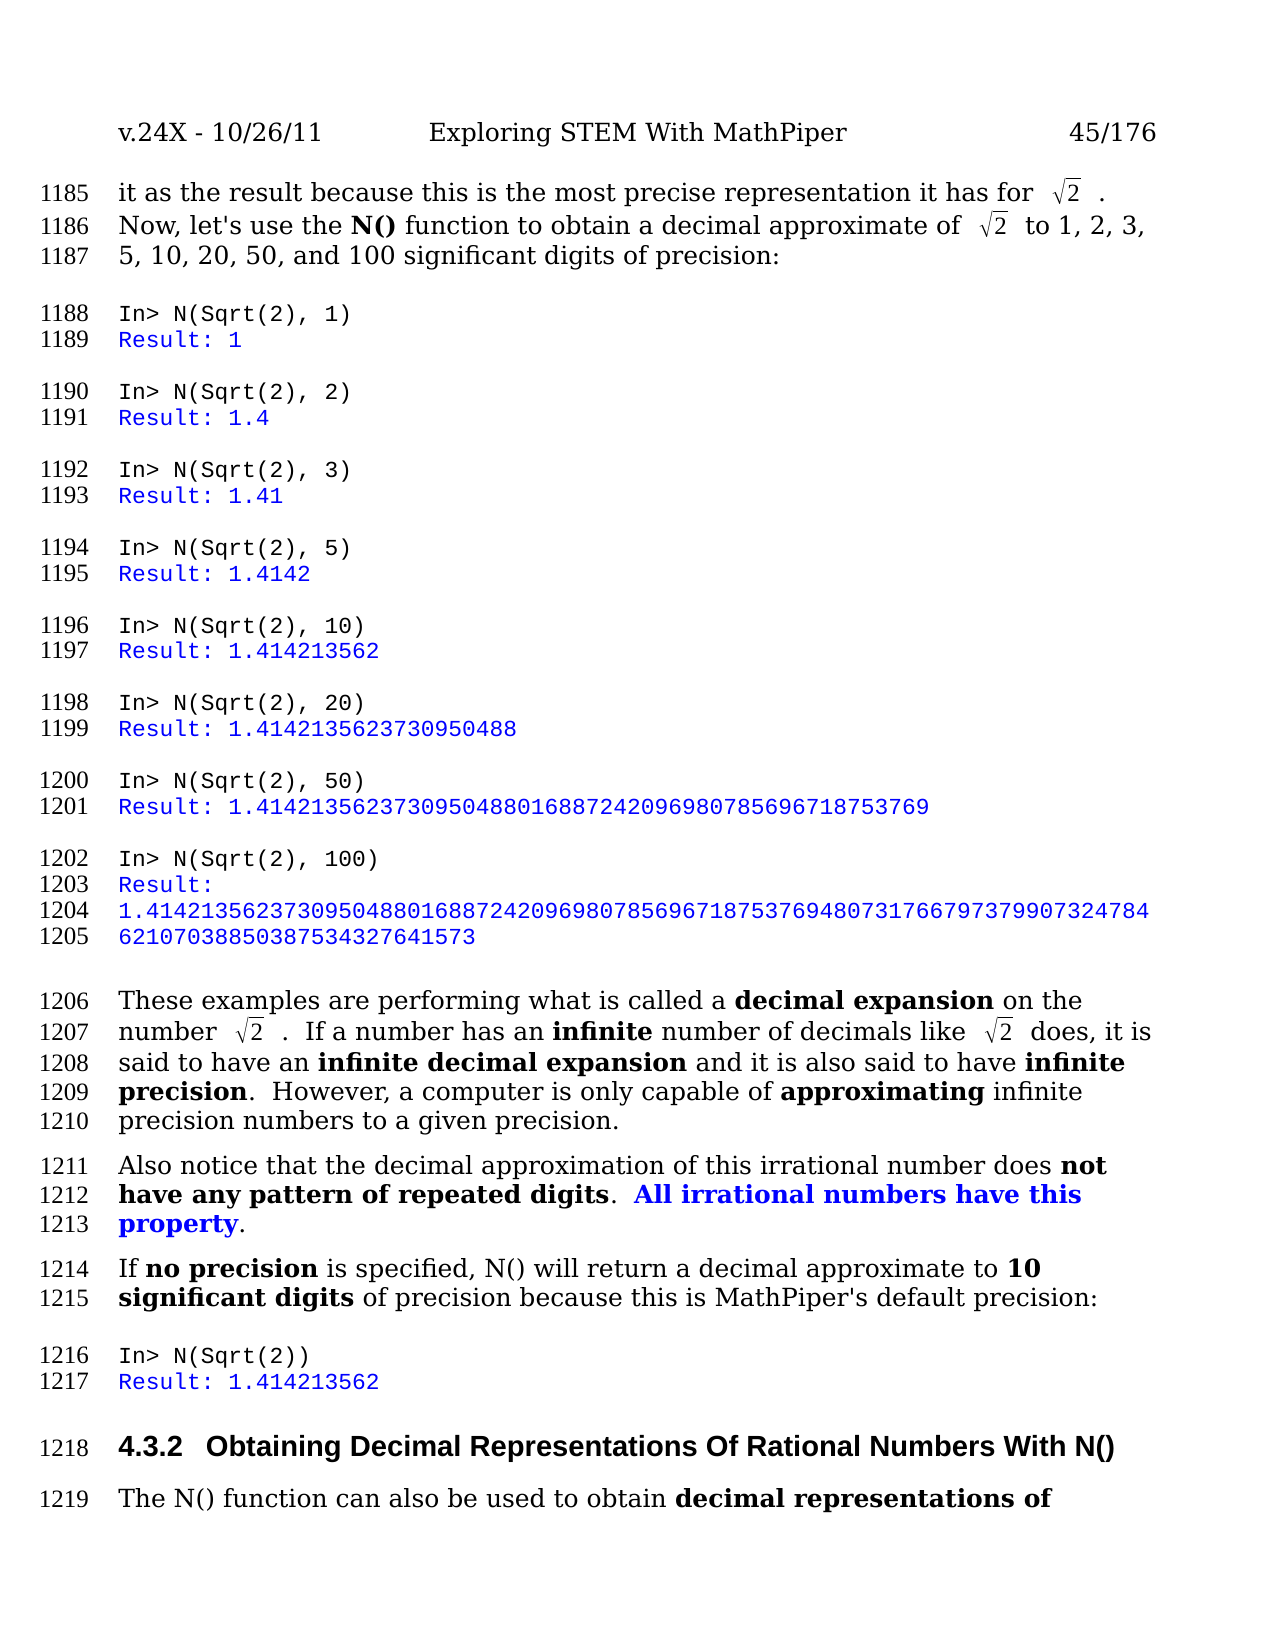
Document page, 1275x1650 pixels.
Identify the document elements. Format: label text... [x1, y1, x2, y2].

text In> N(Sqrt(2), 50) [118, 769, 1157, 796]
text In> N(Sqrt(2)) [118, 1344, 1157, 1371]
text Result: 1.414213562373095048801688724209698078569671875376948073176679737990732478462107038850387534327641573 [118, 873, 1157, 951]
text it as the result because this is the most precise representation it has for. Now, let's use the N() function to obtain a decimal approximate ofto 1, 2, 3, 5, 10, 20, 50, and 100 significant digits of precision: [118, 177, 1157, 271]
text In> N(Sqrt(2), 2) [118, 381, 1157, 406]
text These examples are performing what is called a decimal expansion on the number. If a number has an infinite number of decimals likedoes, it is said to have an infinite decimal expansion and it is also said to have infinite precision. However, a computer is only capable of approximating infinite precision numbers to a given precision. [118, 986, 1157, 1136]
text In> N(Sqrt(2), 1) [118, 303, 1157, 329]
text The N() function can also be used to obtain decimal representations of [118, 1484, 1157, 1513]
text In> N(Sqrt(2), 5) [118, 536, 1157, 562]
text In> N(Sqrt(2), 20) [118, 692, 1157, 718]
text Result: 1 [118, 329, 1157, 354]
text If no precision is specified, N() will return a decimal approximate to 10 significant digits of precision because this is MathPiper's default precision: [118, 1254, 1157, 1313]
text Result: 1.41 [118, 484, 1157, 510]
text Result: 1.4142 [118, 562, 1157, 588]
subtitle Obtaining Decimal Representations Of Rational Numbers With N() [118, 1429, 1157, 1463]
text Also notice that the decimal approximation of this irrational number does not have any pattern of repeated digits. All irrational numbers have this property. [118, 1151, 1157, 1239]
text Result: 1.4142135623730950488 [118, 718, 1157, 744]
text In> N(Sqrt(2), 100) [118, 847, 1157, 873]
text Result: 1.414213562 [118, 640, 1157, 666]
text Result: 1.414213562 [118, 1371, 1157, 1396]
text Result: 1.4 [118, 406, 1157, 432]
text In> N(Sqrt(2), 3) [118, 458, 1157, 484]
text In> N(Sqrt(2), 10) [118, 614, 1157, 640]
text Result: 1.4142135623730950488016887242096980785696718753769 [118, 796, 1157, 821]
